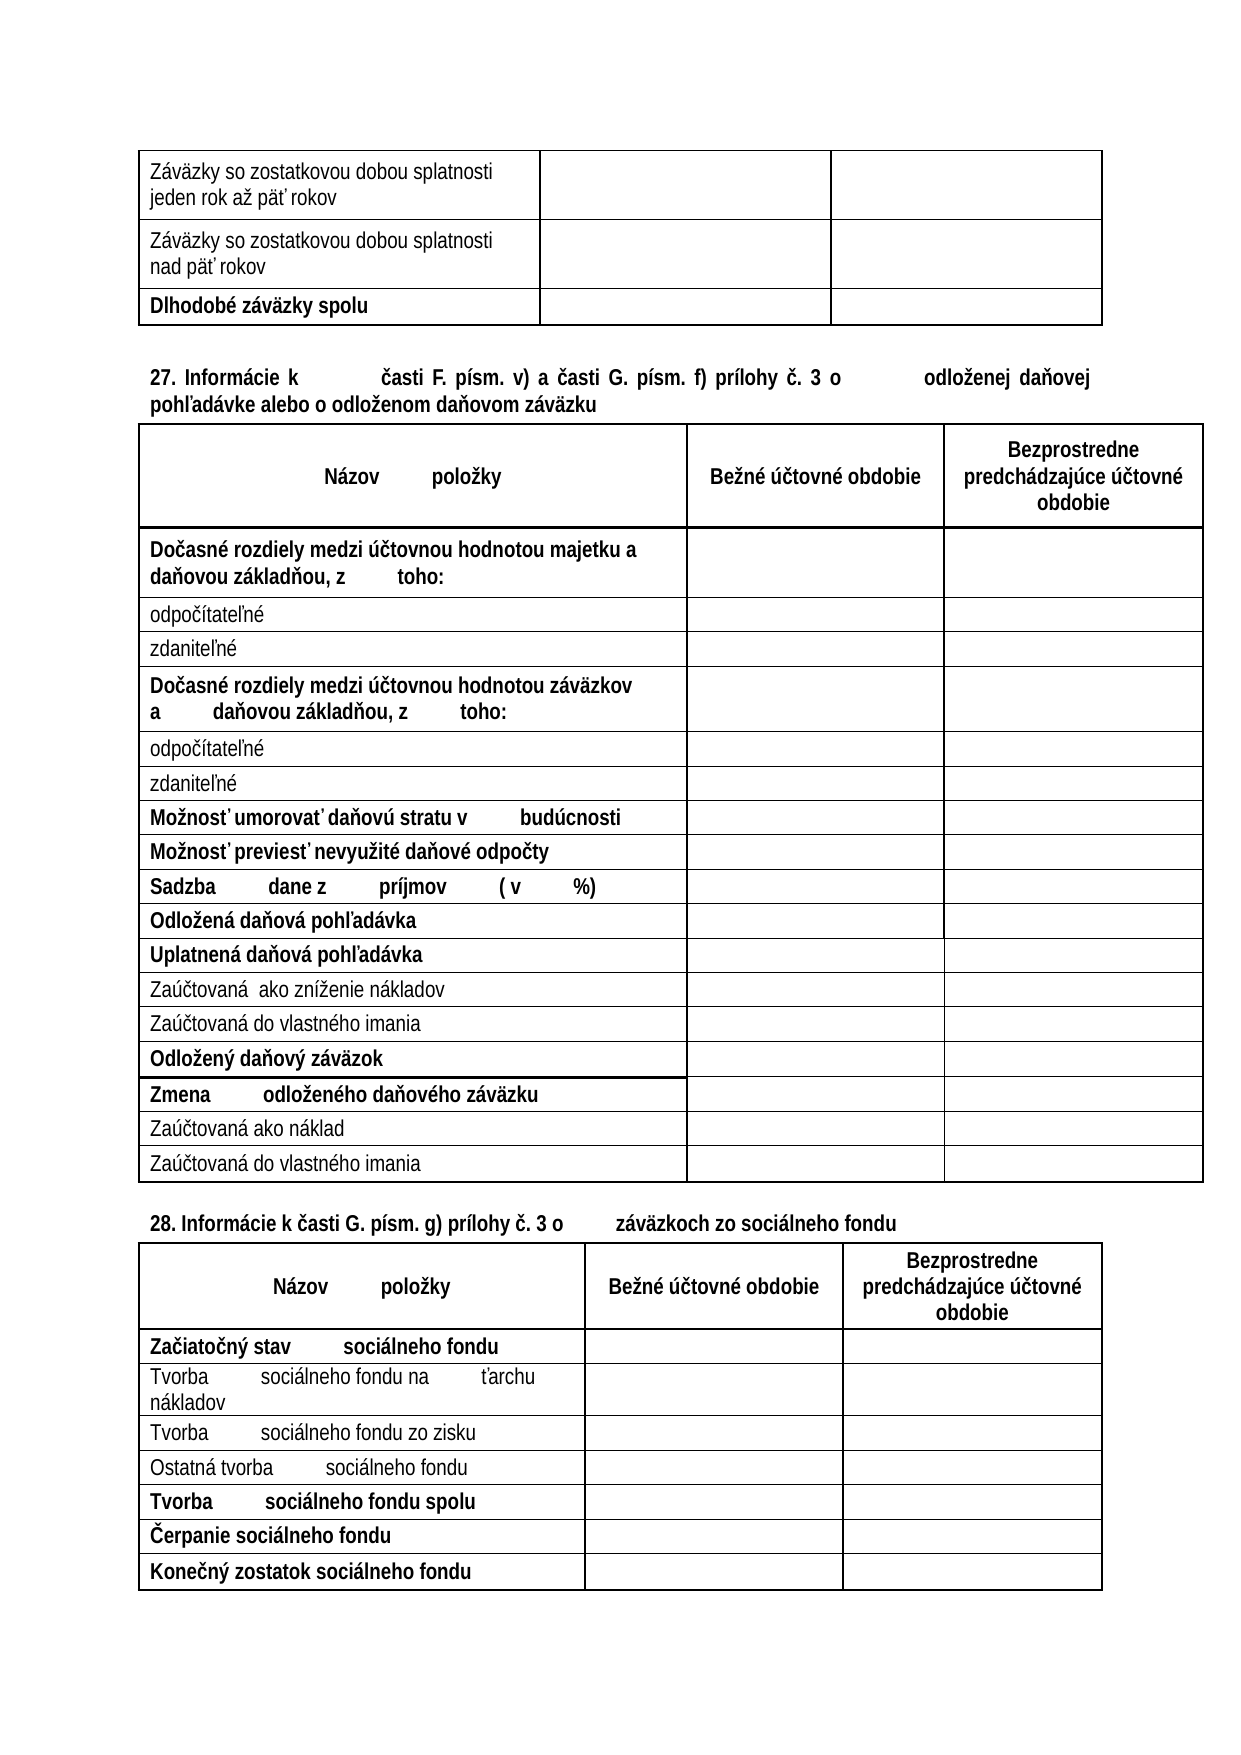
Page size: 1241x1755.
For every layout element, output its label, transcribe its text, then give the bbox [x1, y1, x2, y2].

table_cell Záväzky so zostatkovou dobou splatnosti jeden rok až päť rokov [140, 151, 539, 219]
table_cell [586, 1554, 842, 1589]
table_cell [945, 904, 1202, 937]
table_cell Dlhodobé záväzky spolu [140, 289, 539, 323]
table_cell Zaúčtovaná ako náklad [140, 1112, 686, 1145]
table_cell [945, 1112, 1202, 1145]
table_cell Tvorba sociálneho fondu na ťarchu nákladov [140, 1364, 584, 1415]
table_cell [688, 667, 943, 731]
table_cell [541, 151, 830, 219]
table_cell [945, 835, 1202, 869]
table_cell [688, 732, 943, 766]
table_cell [844, 1416, 1101, 1450]
table_cell [945, 939, 1202, 972]
table_cell [945, 870, 1202, 903]
subtitle 27. Informácie k časti F. písm. v) a časti G. písm. f) prílohy č. 3 o odloženej daňovej pohľadávke alebo o odloženom daňovom záväzku [150, 364, 1090, 417]
table_cell [945, 632, 1202, 666]
table_cell [586, 1520, 842, 1553]
table_cell [945, 801, 1202, 834]
table_cell Dočasné rozdiely medzi účtovnou hodnotou záväzkov a daňovou základňou, z toho: [140, 667, 686, 731]
table_cell Zaúčtovaná do vlastného imania [140, 1146, 686, 1181]
table_cell [688, 1112, 944, 1145]
table_header Bezprostredne predchádzajúce účtovné obdobie [844, 1244, 1101, 1328]
table_cell Tvorba sociálneho fondu zo zisku [140, 1416, 584, 1450]
table_cell Čerpanie sociálneho fondu [140, 1520, 584, 1553]
table_cell [945, 529, 1202, 597]
table_cell Možnosť umorovať daňovú stratu v budúcnosti [140, 801, 686, 834]
table_cell [586, 1416, 842, 1450]
table_cell Odložený daňový záväzok [140, 1042, 686, 1076]
table_cell [688, 904, 943, 937]
table_cell [945, 732, 1202, 766]
table_cell [945, 973, 1202, 1006]
table_cell [832, 151, 1101, 219]
table_cell zdaniteľné [140, 767, 686, 800]
table_header Bežné účtovné obdobie [586, 1244, 842, 1328]
table_cell zdaniteľné [140, 632, 686, 666]
table_cell odpočítateľné [140, 598, 686, 631]
table_cell Uplatnená daňová pohľadávka [140, 939, 686, 972]
table_cell [844, 1330, 1101, 1362]
table_cell [688, 1042, 944, 1076]
table_cell [945, 1007, 1202, 1041]
table_cell [945, 1042, 1202, 1076]
table_cell [688, 1077, 944, 1111]
table_cell [688, 529, 943, 597]
table_cell [688, 835, 943, 869]
table_cell [688, 632, 943, 666]
table_header Názov položky [140, 425, 686, 526]
table_cell [688, 801, 943, 834]
table_cell Zmena odloženého daňového záväzku [140, 1079, 686, 1111]
table_header Bezprostredne predchádzajúce účtovné obdobie [945, 425, 1202, 526]
table_cell [832, 289, 1101, 323]
table_cell Dočasné rozdiely medzi účtovnou hodnotou majetku a daňovou základňou, z toho: [140, 529, 686, 597]
table_cell Zaúčtovaná ako zníženie nákladov [140, 973, 686, 1006]
table_cell Sadzba dane z príjmov ( v %) [140, 870, 686, 903]
table_cell [586, 1451, 842, 1484]
table_cell [945, 667, 1202, 731]
table_cell [844, 1451, 1101, 1484]
table_cell [844, 1520, 1101, 1553]
table_cell [688, 939, 944, 972]
table_cell Ostatná tvorba sociálneho fondu [140, 1451, 584, 1484]
table_cell [688, 870, 943, 903]
subtitle 28. Informácie k časti G. písm. g) prílohy č. 3 o záväzkoch zo sociálneho fondu [150, 1209, 1090, 1236]
table_cell [688, 1146, 944, 1181]
table_cell [586, 1330, 842, 1362]
table_cell [945, 1146, 1202, 1181]
table_cell [586, 1364, 842, 1415]
table_cell [688, 1007, 944, 1041]
table_cell [945, 767, 1202, 800]
table_cell Možnosť previesť nevyužité daňové odpočty [140, 835, 686, 869]
table_cell Odložená daňová pohľadávka [140, 904, 686, 937]
table_cell [945, 1077, 1202, 1111]
table_cell [832, 220, 1101, 287]
table_cell Tvorba sociálneho fondu spolu [140, 1485, 584, 1518]
table_cell [945, 598, 1202, 631]
table_cell Konečný zostatok sociálneho fondu [140, 1554, 584, 1589]
table_cell [541, 220, 830, 287]
table_cell [688, 973, 944, 1006]
table_cell Začiatočný stav sociálneho fondu [140, 1330, 584, 1362]
table_cell [688, 598, 943, 631]
table_cell [844, 1485, 1101, 1518]
table_cell [844, 1554, 1101, 1589]
table_cell [586, 1485, 842, 1518]
table_cell [541, 289, 830, 323]
table_cell Záväzky so zostatkovou dobou splatnosti nad päť rokov [140, 220, 539, 287]
table_cell [844, 1364, 1101, 1415]
table_cell Zaúčtovaná do vlastného imania [140, 1007, 686, 1041]
table_cell odpočítateľné [140, 732, 686, 766]
table_header Názov položky [140, 1244, 584, 1328]
table_header Bežné účtovné obdobie [688, 425, 943, 526]
table_cell [688, 767, 943, 800]
